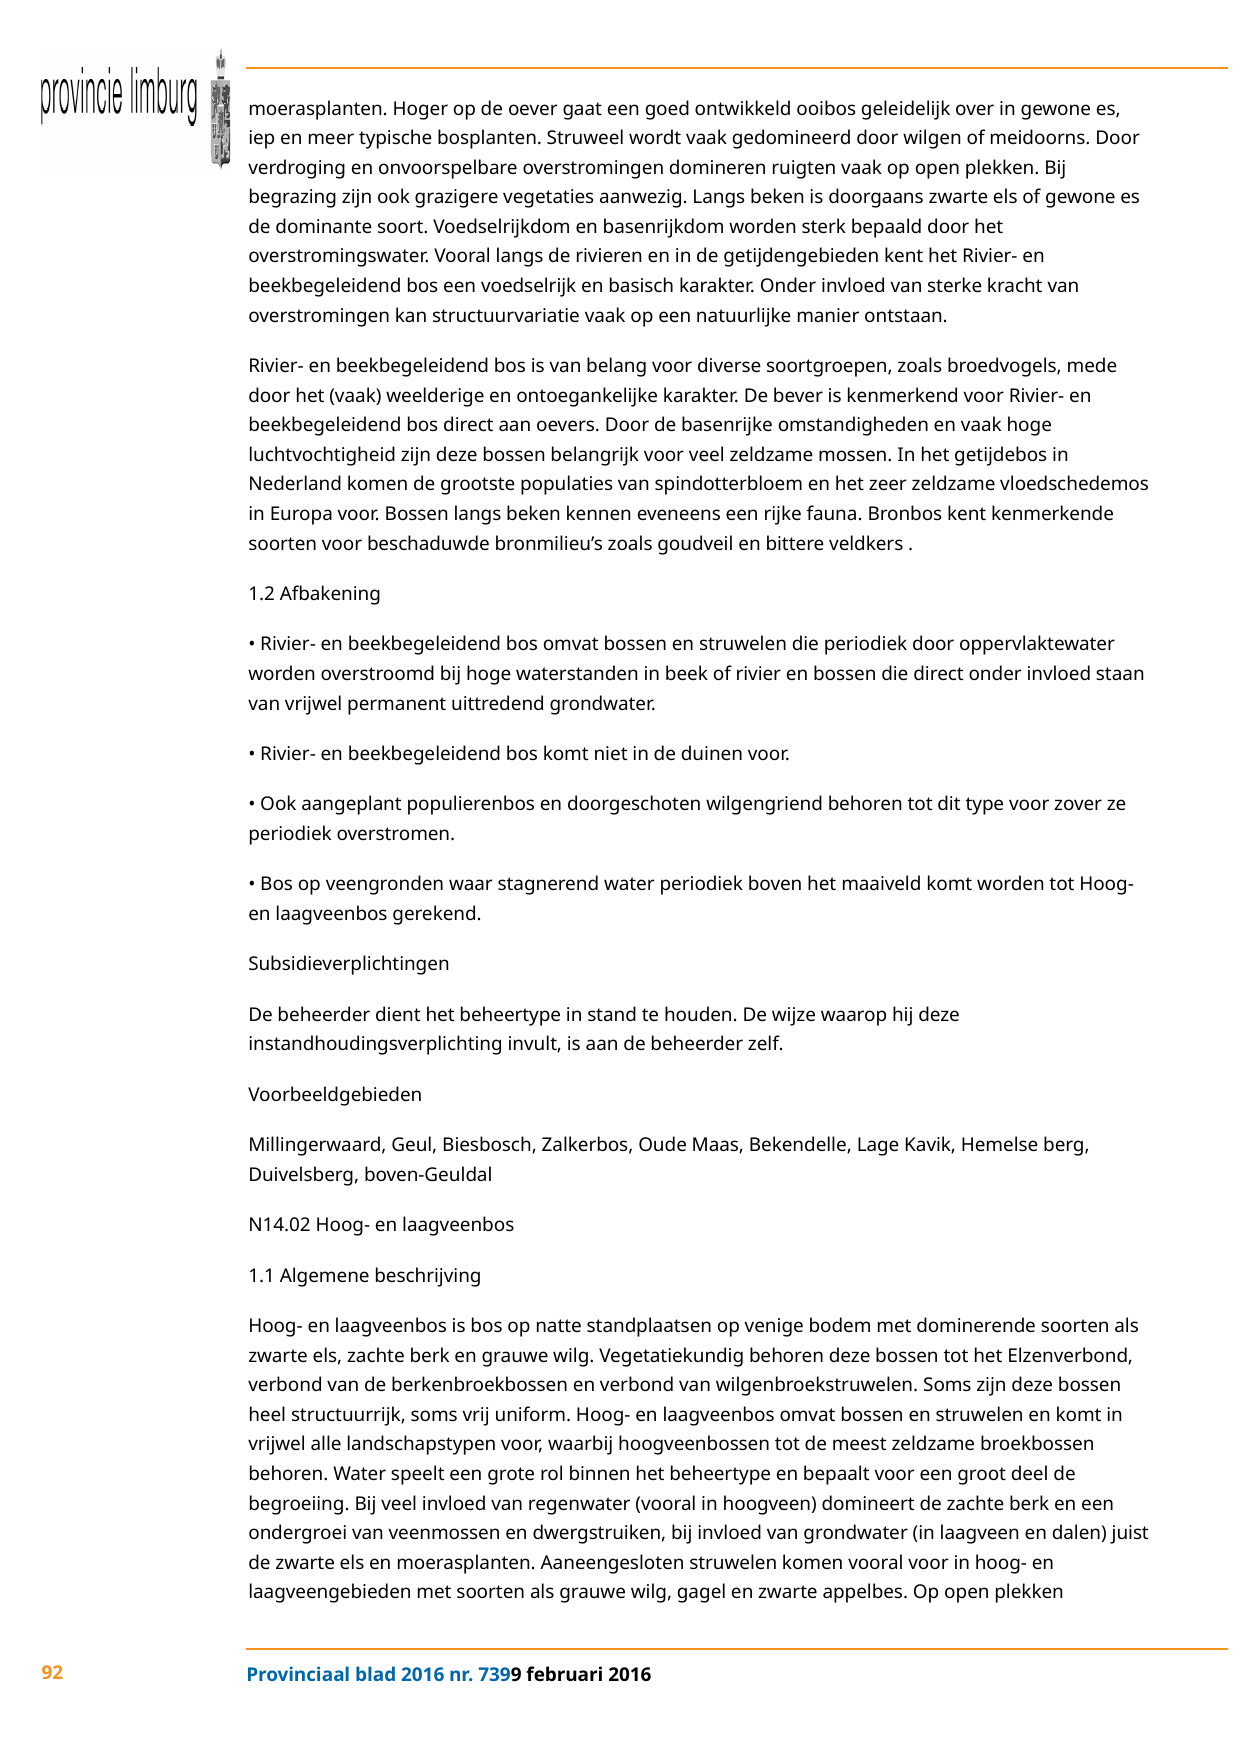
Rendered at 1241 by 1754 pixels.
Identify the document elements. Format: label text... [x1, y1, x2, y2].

text Rivier- en beekbegeleidend bos is van belang voor diverse soortgroepen, zoals broedvogels, mede door het (vaak) weelderige en ontoegankelijke karakter. De bever is kenmerkend voor Rivier- en beekbegeleidend bos direct aan oevers. Door de basenrijke omstandigheden en vaak hoge luchtvochtigheid zijn deze bossen belangrijk voor veel zeldzame mossen. In het getijdebos in Nederland komen de grootste populaties van spindotterbloem en het zeer zeldzame vloedschedemos in Europa voor. Bossen langs beken kennen eveneens een rijke fauna. Bronbos kent kenmerkende soorten voor beschaduwde bronmilieu’s zoals goudveil en bittere veldkers . [248, 352, 1152, 556]
text Hoog- en laagveenbos is bos op natte standplaatsen op venige bodem met dominerende soorten als zwarte els, zachte berk en grauwe wilg. Vegetatiekundig behoren deze bossen tot het Elzenverbond, verbond van de berkenbroekbossen en verbond van wilgenbroekstruwelen. Soms zijn deze bossen heel structuurrijk, soms vrij uniform. Hoog- en laagveenbos omvat bossen en struwelen en komt in vrijwel alle landschapstypen voor, waarbij hoogveenbossen tot de meest zeldzame broekbossen behoren. Water speelt een grote rol binnen het beheertype en bepaalt voor een groot deel de begroeiing. Bij veel invloed van regenwater (vooral in hoogveen) domineert de zachte berk en een ondergroei van veenmossen en dwergstruiken, bij invloed van grondwater (in laagveen en dalen) juist de zwarte els en moerasplanten. Aaneengesloten struwelen komen vooral voor in hoog- en laagveengebieden met soorten als grauwe wilg, gagel en zwarte appelbes. Op open plekken [248, 1312, 1152, 1604]
text 1.1 Algemene beschrijving [248, 1262, 1152, 1288]
text 1.2 Afbakening [248, 580, 1152, 606]
text N14.02 Hoog- en laagveenbos [248, 1211, 1152, 1237]
text • Bos op veengronden waar stagnerend water periodiek boven het maaiveld komt worden tot Hoog- en laagveenbos gerekend. [248, 871, 1152, 926]
text De beheerder dient het beheertype in stand te houden. De wijze waarop hij deze instandhoudingsverplichting invult, is aan de beheerder zelf. [248, 1001, 1152, 1056]
text • Rivier- en beekbegeleidend bos omvat bossen en struwelen die periodiek door oppervlaktewater worden overstroomd bij hoge waterstanden in beek of rivier en bossen die direct onder invloed staan van vrijwel permanent uittredend grondwater. [248, 631, 1152, 716]
text • Rivier- en beekbegeleidend bos komt niet in de duinen voor. [248, 740, 1152, 766]
text moerasplanten. Hoger op de oever gaat een goed ontwikkeld ooibos geleidelijk over in gewone es, iep en meer typische bosplanten. Struweel wordt vaak gedomineerd door wilgen of meidoorns. Door verdroging en onvoorspelbare overstromingen domineren ruigten vaak op open plekken. Bij begrazing zijn ook grazigere vegetaties aanwezig. Langs beken is doorgaans zwarte els of gewone es de dominante soort. Voedselrijkdom en basenrijkdom worden sterk bepaald door het overstromingswater. Vooral langs de rivieren en in de getijdengebieden kent het Rivier- en beekbegeleidend bos een voedselrijk en basisch karakter. Onder invloed van sterke kracht van overstromingen kan structuurvariatie vaak op een natuurlijke manier ontstaan. [248, 95, 1152, 328]
text Subsidieverplichtingen [248, 951, 1152, 976]
text Voorbeeldgebieden [248, 1081, 1152, 1107]
text Millingerwaard, Geul, Biesbosch, Zalkerbos, Oude Maas, Bekendelle, Lage Kavik, Hemelse berg, Duivelsberg, boven-Geuldal [248, 1131, 1152, 1187]
text • Ook aangeplant populierenbos en doorgeschoten wilgengriend behoren tot dit type voor zover ze periodiek overstromen. [248, 791, 1152, 846]
picture [41, 47, 231, 172]
